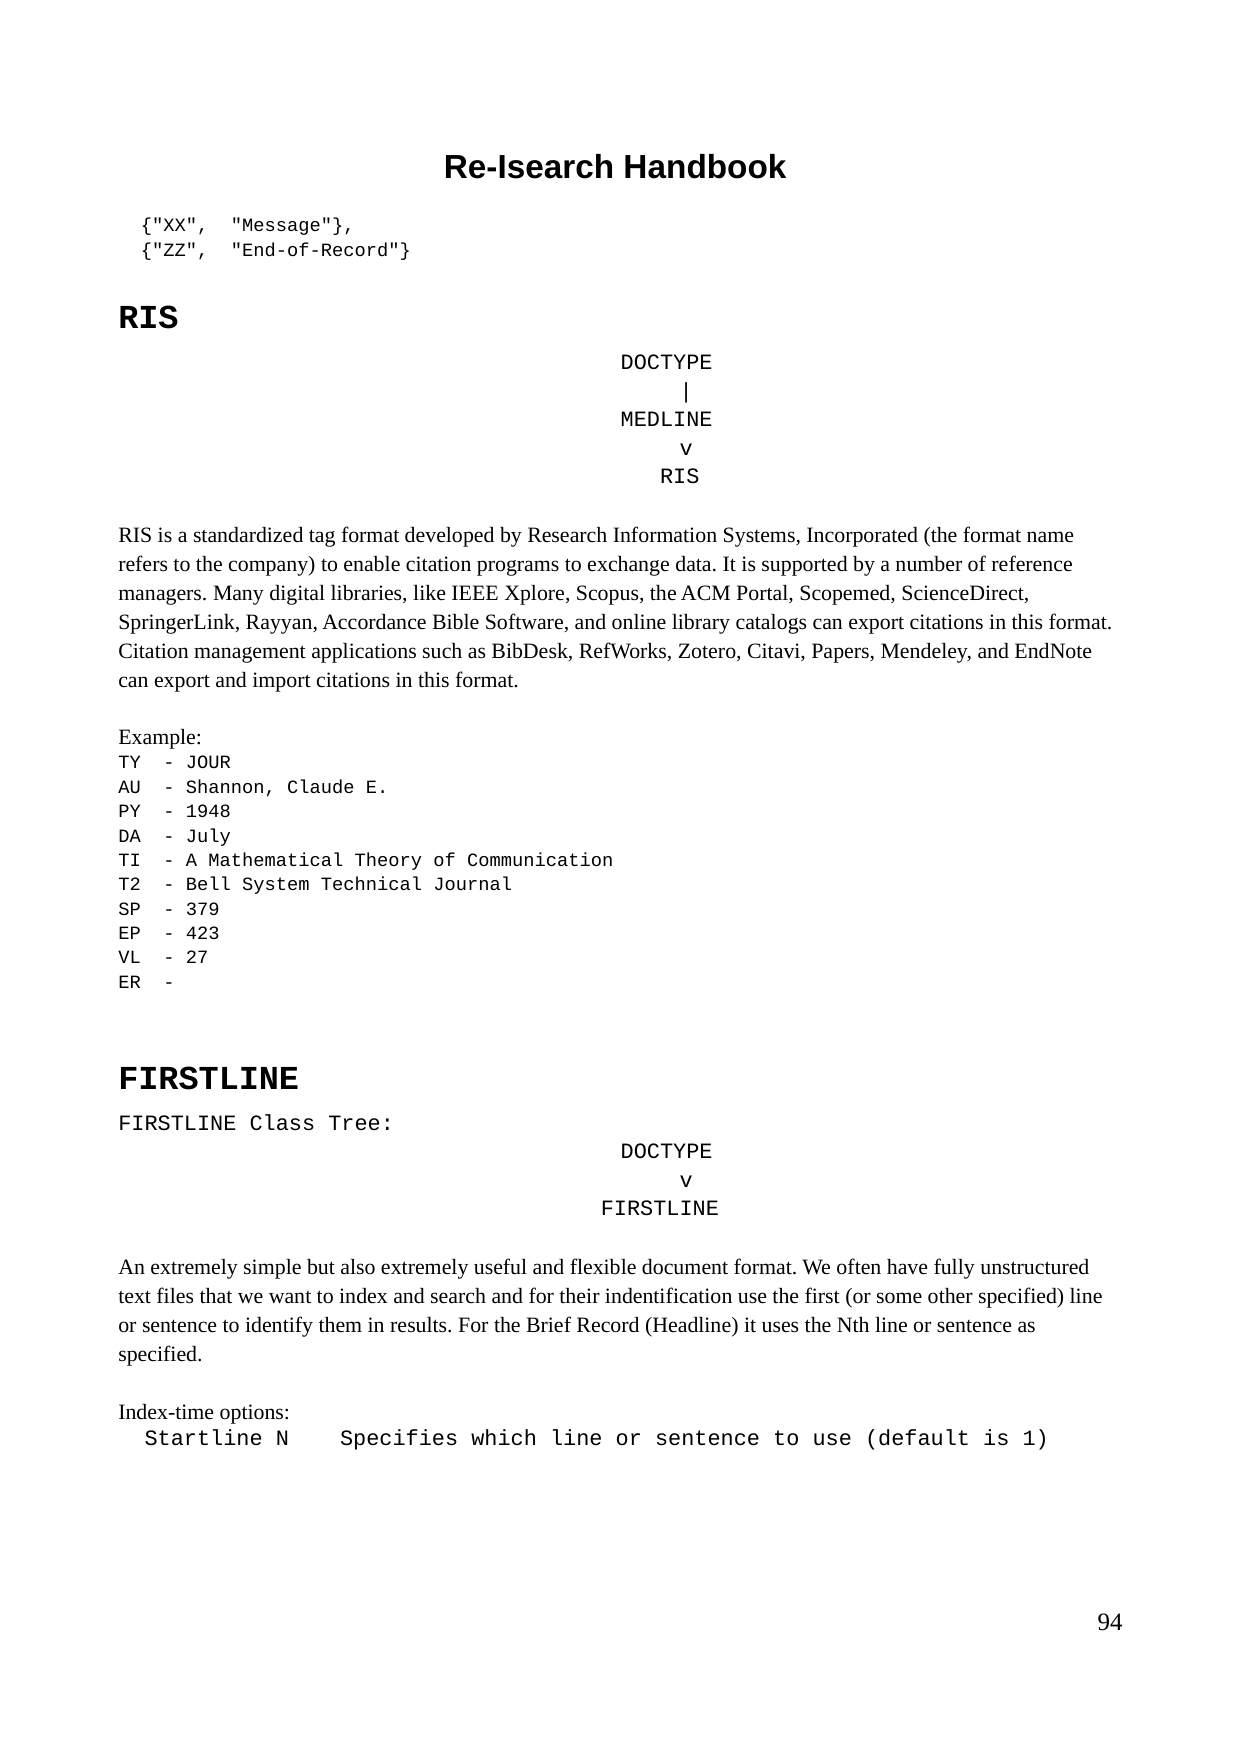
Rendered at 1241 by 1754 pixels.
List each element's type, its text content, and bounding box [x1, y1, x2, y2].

text AU - Shannon, Claude E. [118, 778, 1122, 799]
text | [118, 380, 1122, 404]
text TI - A Mathematical Theory of Communication [118, 851, 1122, 872]
subtitle RIS [118, 301, 1122, 339]
text An extremely simple but also extremely useful and flexible document format. We often have fully unstructured text files that we want to index and search and for their indentification use the first (or some other specified) line or sentence to identify them in results. For the Brief Record (Headline) it uses the Nth line or sentence as specified. [118, 1254, 1122, 1366]
text RIS [118, 465, 1122, 490]
text SP - 379 [118, 899, 1122, 921]
text Startline N Specifies which line or sentence to use (default is 1) [118, 1428, 1122, 1452]
text v [118, 1169, 1122, 1194]
text FIRSTLINE [118, 1197, 1122, 1222]
text TY - JOUR [118, 753, 1122, 774]
text FIRSTLINE Class Tree: [118, 1112, 1122, 1137]
text DOCTYPE [118, 351, 1122, 376]
text RIS is a standardized tag format developed by Research Information Systems, Incorporated (the format name refers to the company) to enable citation programs to exchange data. It is supported by a number of reference managers. Many digital libraries, like IEEE Xplore, Scopus, the ACM Portal, Scopemed, ScienceDirect, SpringerLink, Rayyan, Accordance Bible Software, and online library catalogs can export citations in this format. Citation management applications such as BibDesk, RefWorks, Zotero, Citavi, Papers, Mendeley, and EndNote can export and import citations in this format. [118, 522, 1122, 692]
text EP - 423 [118, 924, 1122, 945]
text v [118, 437, 1122, 461]
text DOCTYPE [118, 1140, 1122, 1165]
text Example: [118, 724, 1122, 749]
text {"ZZ", "End-of-Record"} [118, 241, 1122, 262]
text MEDLINE [118, 408, 1122, 433]
text PY - 1948 [118, 802, 1122, 823]
text {"XX", "Message"}, [118, 216, 1122, 237]
text Index-time options: [118, 1399, 1122, 1424]
text DA - July [118, 826, 1122, 848]
text VL - 27 [118, 948, 1122, 969]
text ER - [118, 973, 1122, 994]
subtitle FIRSTLINE [118, 1061, 1122, 1099]
text T2 - Bell System Technical Journal [118, 875, 1122, 896]
